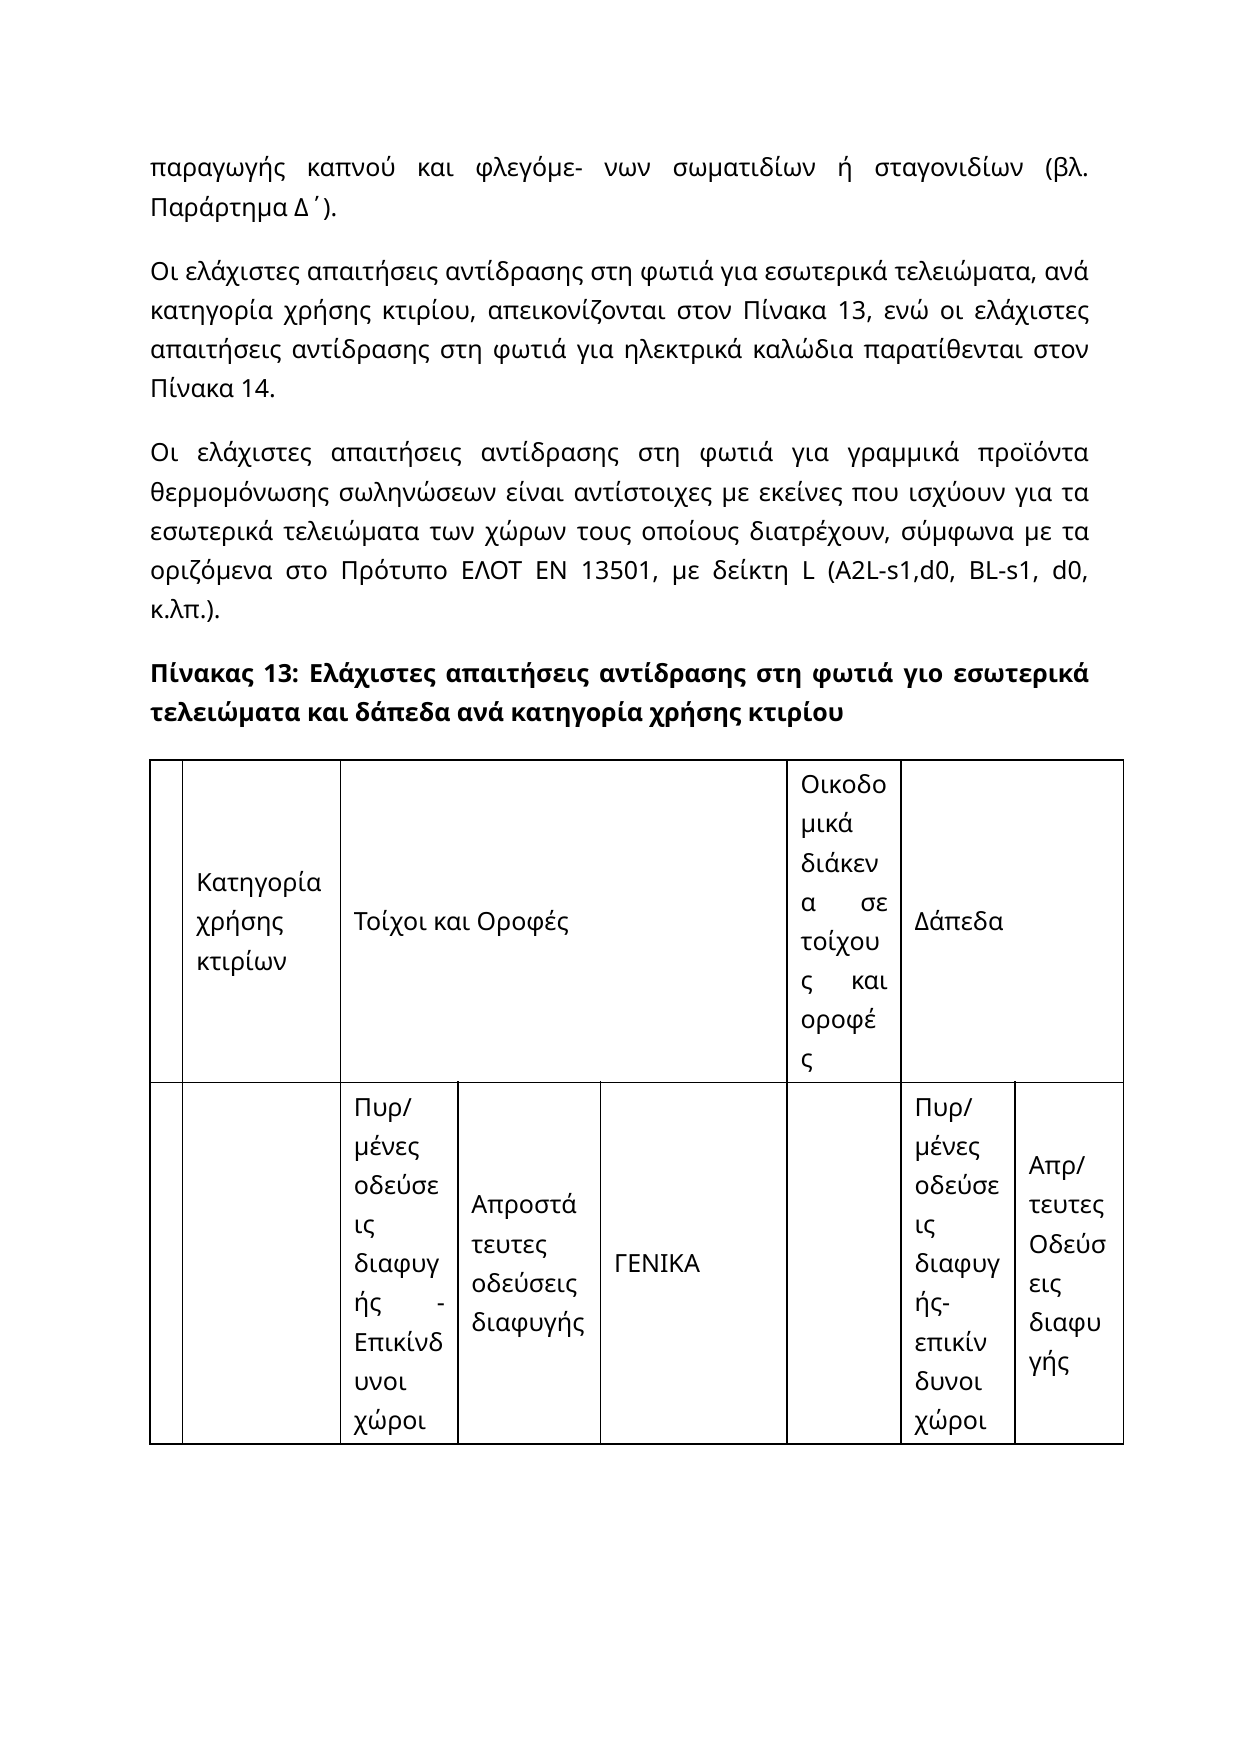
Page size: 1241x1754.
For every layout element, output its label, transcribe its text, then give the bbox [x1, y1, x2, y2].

table_cell Απρ/τευτες Οδεύσεις διαφυγής [1016, 1083, 1123, 1443]
table_cell ΓΕΝΙΚΑ [601, 1083, 786, 1443]
table_header [151, 761, 182, 1081]
table_header Δάπεδα [902, 761, 1123, 1081]
table_cell [788, 1083, 900, 1443]
table_cell Πυρ/μένες οδεύσεις διαφυγής- επικίνδυνοι χώροι [902, 1083, 1014, 1443]
text Οι ελάχιστες απαιτήσεις αντίδρασης στη φωτιά για εσωτερικά τελειώματα, ανά κατηγορία χρήσης κτιρίου, απεικονίζονται στον Πίνακα 13, ενώ οι ελάχιστες απαιτήσεις αντίδρασης στη φωτιά για ηλεκτρικά καλώδια παρατίθενται στον Πίνακα 14. [150, 253, 1090, 405]
text Πίνακας 13: Ελάχιστες απαιτήσεις αντίδρασης στη φωτιά γιο εσωτερικά τελειώματα και δάπεδα ανά κατηγορία χρήσης κτιρίου [150, 656, 1090, 729]
table_cell Πυρ/μένες οδεύσεις διαφυγής - Επικίνδυνοι χώροι [341, 1083, 457, 1443]
table_cell [151, 1083, 182, 1443]
table_header Οικοδομικά διάκενα σε τοίχους και οροφές [788, 761, 900, 1081]
table_header Τοίχοι και Οροφές [341, 761, 786, 1081]
text παραγωγής καπνού και φλεγόμε- νων σωματιδίων ή σταγονιδίων (βλ. Παράρτημα Δ΄). [150, 150, 1090, 223]
table_cell Απροστάτευτες οδεύσεις διαφυγής [459, 1083, 600, 1443]
table_header Κατηγορία χρήσης κτιρίων [183, 761, 340, 1081]
text Οι ελάχιστες απαιτήσεις αντίδρασης στη φωτιά για γραμμικά προϊόντα θερμομόνωσης σωληνώσεων είναι αντίστοιχες με εκείνες που ισχύουν για τα εσωτερικά τελειώματα των χώρων τους οποίους διατρέχουν, σύμφωνα με τα οριζόμενα στο Πρότυπο ΕΛΟΤ ΕΝ 13501, με δείκτη L (A2L-s1,d0, BL-s1, d0, κ.λπ.). [150, 435, 1090, 626]
table_cell [183, 1083, 340, 1443]
